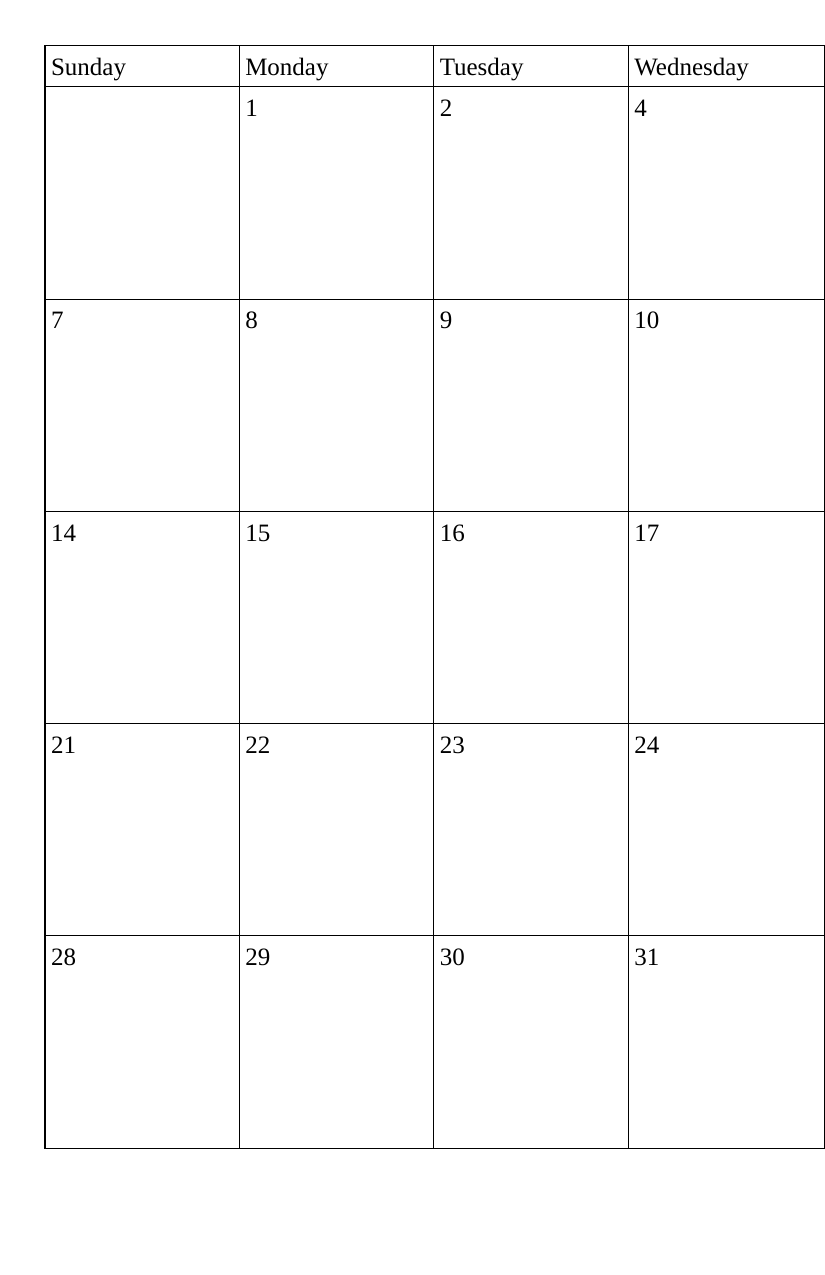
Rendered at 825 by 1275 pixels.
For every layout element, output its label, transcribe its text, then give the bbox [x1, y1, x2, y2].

table_cell 4 [629, 87, 824, 298]
table_cell 24 [629, 724, 824, 935]
table_cell 1 [240, 87, 433, 298]
table_cell 31 [629, 936, 824, 1148]
table_cell 2 [434, 87, 628, 298]
table_header Sunday [46, 46, 239, 86]
table_cell 9 [434, 300, 628, 511]
table_cell 21 [46, 724, 239, 935]
table_cell 7 [46, 300, 239, 511]
table_cell 15 [240, 512, 433, 723]
table_cell 17 [629, 512, 824, 723]
table_cell 30 [434, 936, 628, 1148]
table_cell 14 [46, 512, 239, 723]
table_cell 8 [240, 300, 433, 511]
table_cell 10 [629, 300, 824, 511]
table_cell 22 [240, 724, 433, 935]
table_header Monday [240, 46, 433, 86]
table_header Wednesday [629, 46, 824, 86]
table_cell 23 [434, 724, 628, 935]
table_cell 29 [240, 936, 433, 1148]
table_cell 16 [434, 512, 628, 723]
table_cell [46, 87, 239, 298]
table_cell 28 [46, 936, 239, 1148]
table_header Tuesday [434, 46, 628, 86]
